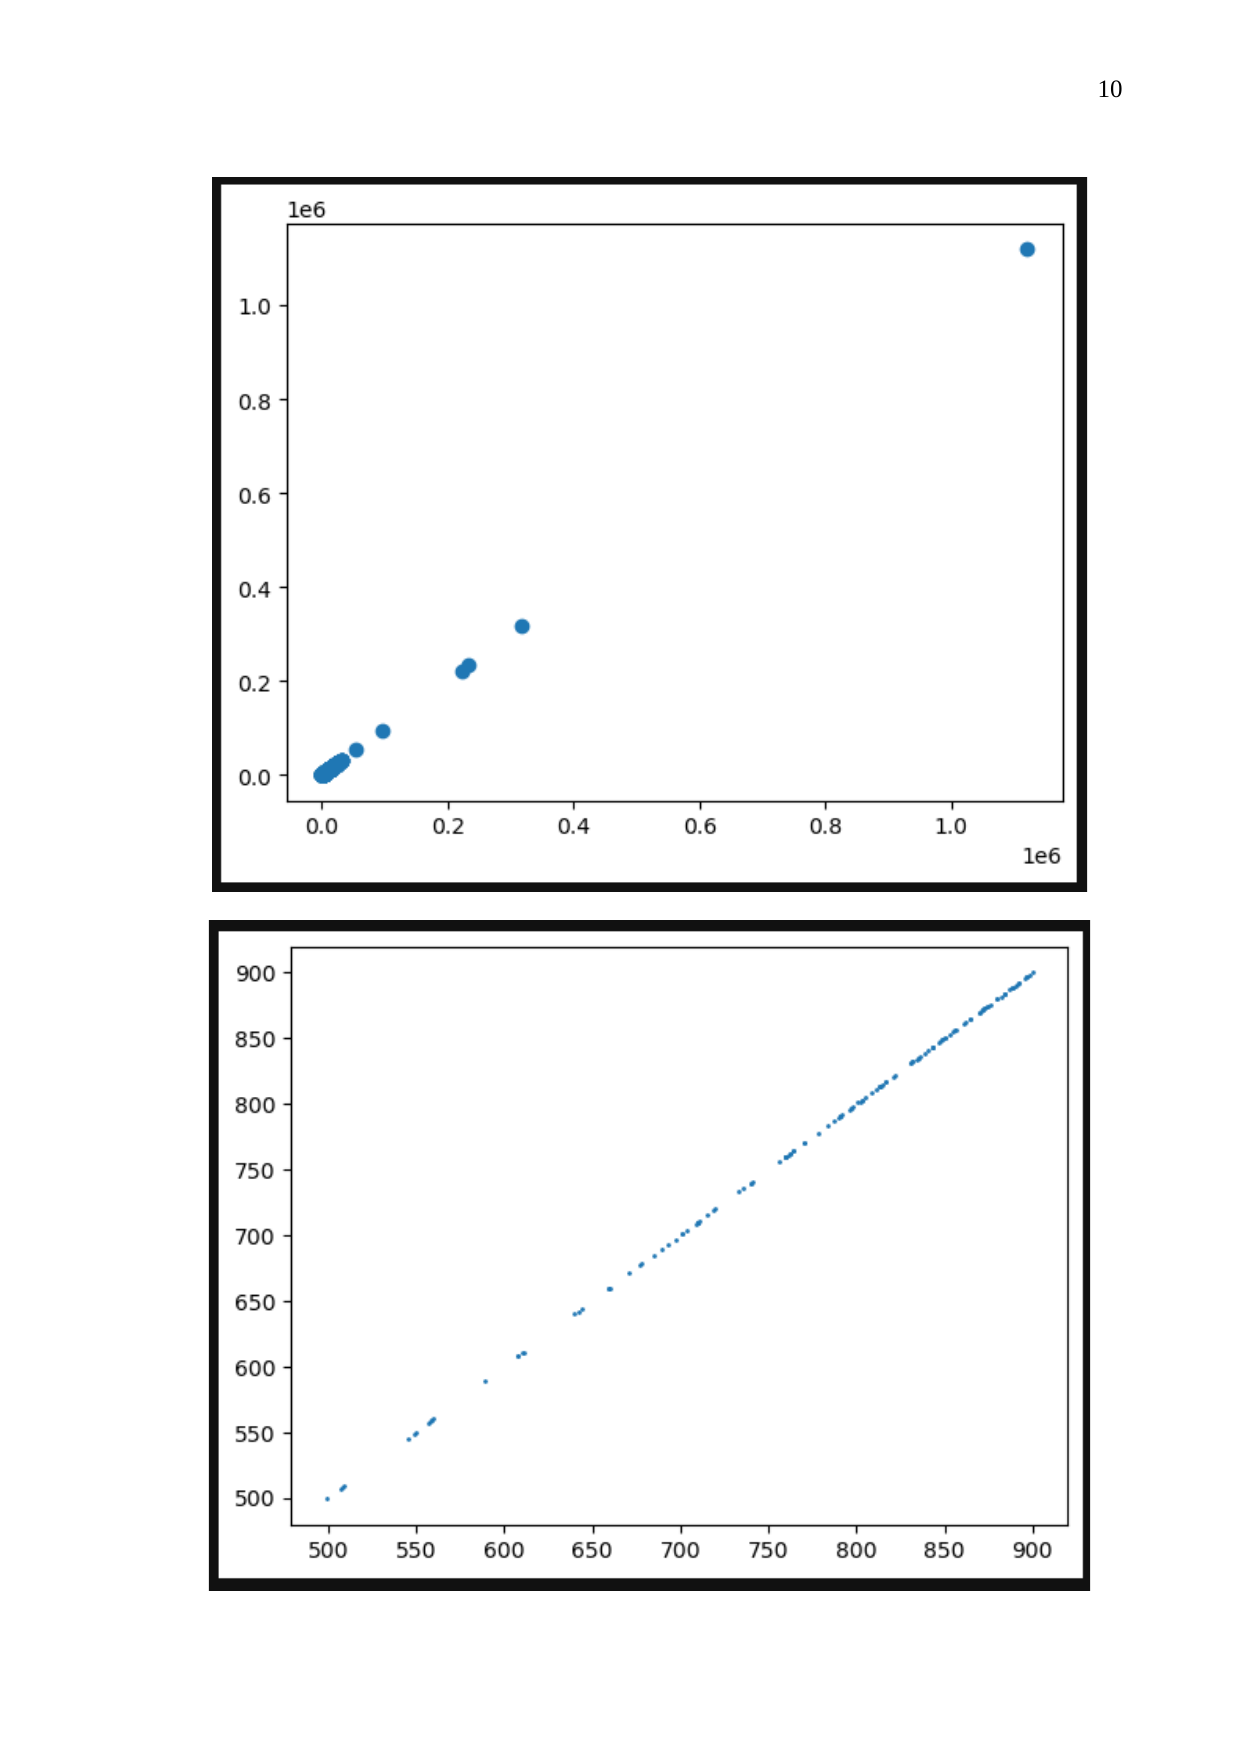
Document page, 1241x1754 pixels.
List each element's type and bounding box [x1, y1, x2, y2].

picture [208, 920, 1091, 1591]
picture [212, 177, 1088, 892]
